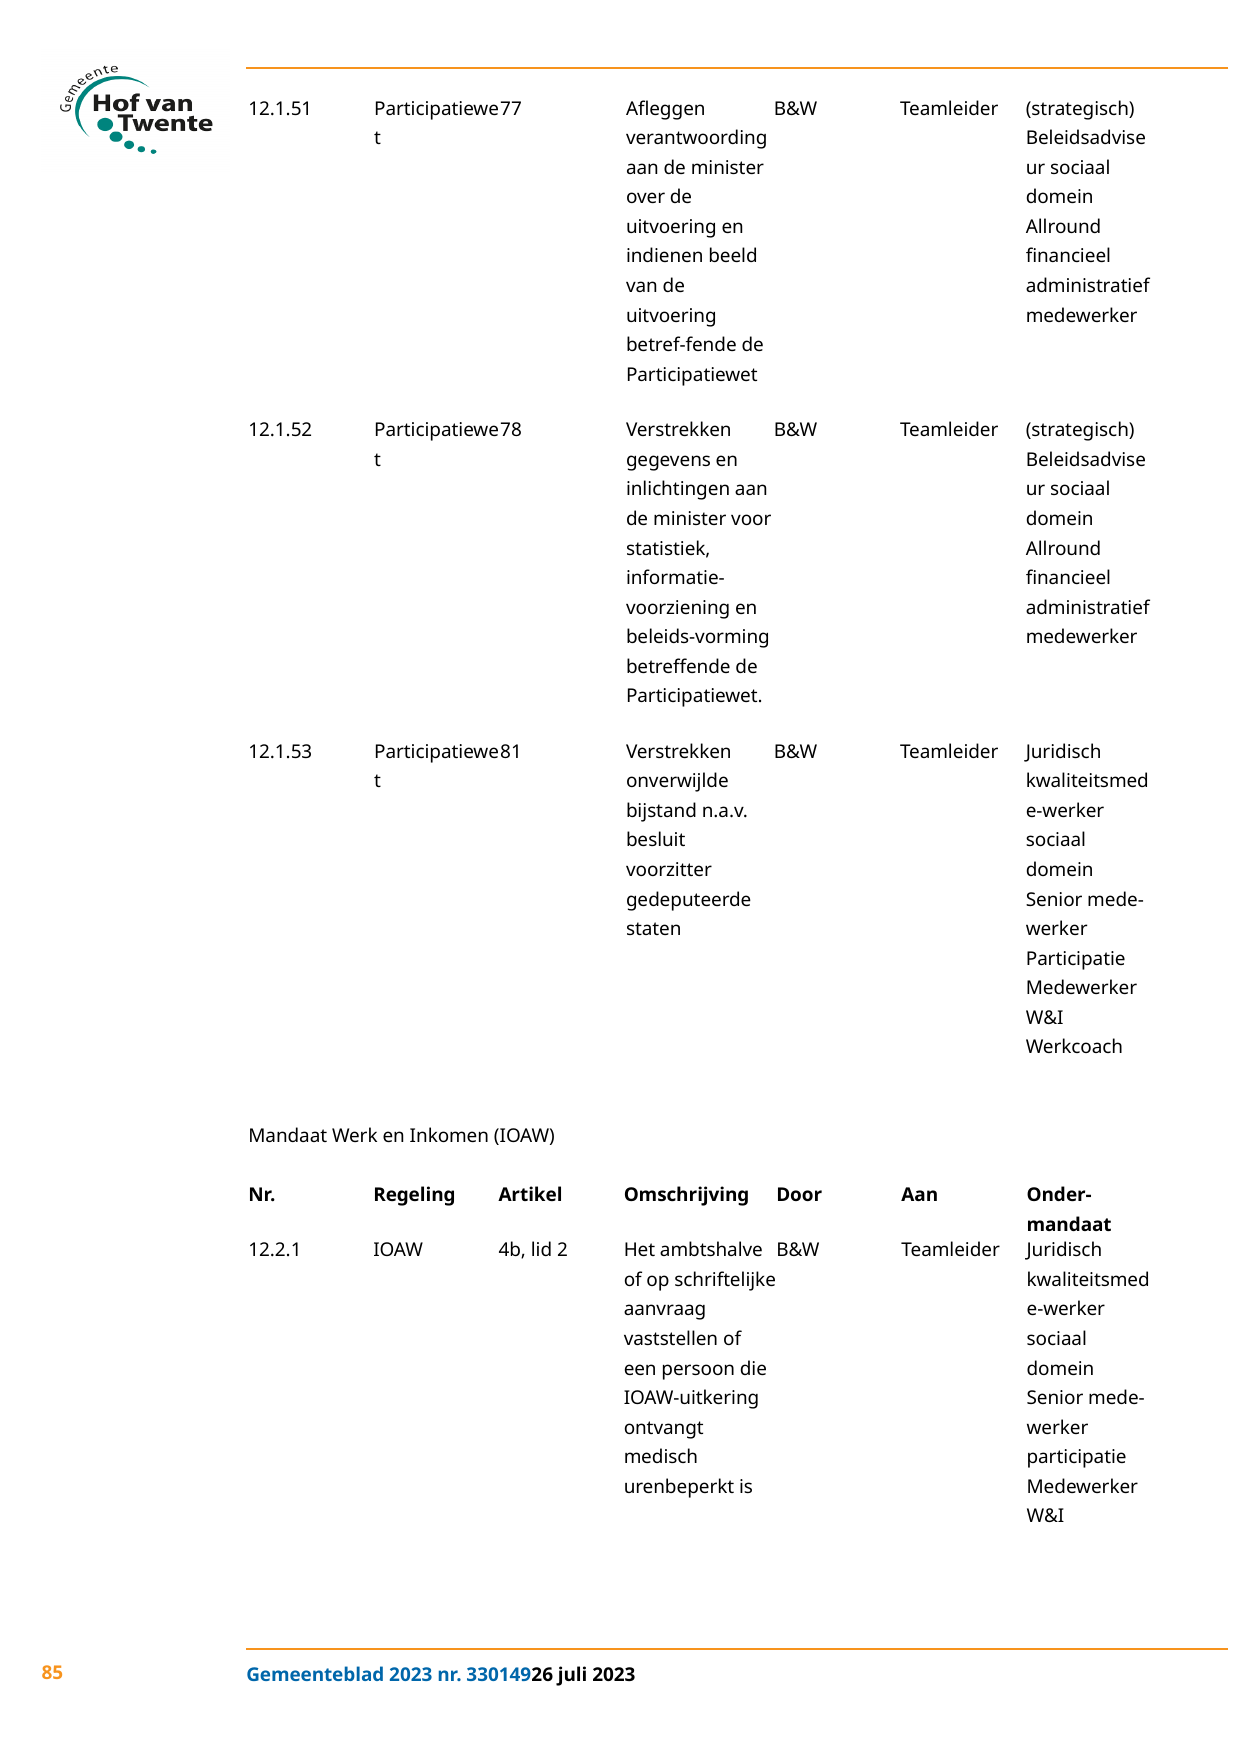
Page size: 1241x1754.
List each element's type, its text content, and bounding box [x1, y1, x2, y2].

table_cell Participatiewet [374, 416, 500, 738]
table_cell 12.2.1 [248, 1236, 373, 1558]
table_cell 81 [500, 738, 626, 1089]
table_cell (strategisch) Beleidsadviseur sociaal domein Allround financieel administratief medewerker [1026, 416, 1152, 738]
table_cell B&W [774, 95, 900, 416]
picture [41, 47, 231, 172]
table_cell 4b, lid 2 [498, 1236, 623, 1558]
table_cell (strategisch) Beleidsadviseur sociaal domein Allround financieel administratief medewerker [1026, 95, 1152, 416]
table_cell 12.1.51 [248, 95, 374, 416]
table_header Aan [901, 1181, 1026, 1236]
table_cell 78 [500, 416, 626, 738]
table_header Regeling [373, 1181, 498, 1236]
table_cell Teamleider [900, 95, 1026, 416]
table_cell Teamleider [900, 738, 1026, 1089]
table_cell Participatiewet [374, 95, 500, 416]
table_cell Verstrekken onverwijlde bijstand n.a.v. besluit voorzitter gedeputeerde staten [626, 738, 774, 1089]
table_cell B&W [774, 416, 900, 738]
table_header Omschrijving [624, 1181, 776, 1236]
table_header Door [776, 1181, 901, 1236]
table_cell Participatiewet [374, 738, 500, 1089]
table_cell B&W [774, 738, 900, 1089]
table_cell Het ambtshalve of op schriftelijke aanvraag vaststellen of een persoon die IOAW-uitkering ontvangt medisch urenbeperkt is [624, 1236, 776, 1558]
table_header Onder-mandaat [1026, 1181, 1152, 1236]
table_cell B&W [776, 1236, 901, 1558]
table_cell Verstrekken gegevens en inlichtingen aan de minister voor statistiek, informatie-voorziening en beleids-vorming betreffende de Participatiewet. [626, 416, 774, 738]
table_cell Juridisch kwaliteitsmede-werker sociaal domein Senior mede-werker participatie Medewerker W&I [1026, 1236, 1152, 1558]
table_cell 12.1.52 [248, 416, 374, 738]
table_cell Juridisch kwaliteitsmede-werker sociaal domein Senior mede-werker Participatie Medewerker W&I Werkcoach [1026, 738, 1152, 1089]
table_cell Teamleider [900, 416, 1026, 738]
table_cell 12.1.53 [248, 738, 374, 1089]
table_header Nr. [248, 1181, 373, 1236]
table_header Artikel [498, 1181, 623, 1236]
table_cell 77 [500, 95, 626, 416]
text Mandaat Werk en Inkomen (IOAW) [248, 1122, 1152, 1148]
table_cell Teamleider [901, 1236, 1026, 1558]
table_cell IOAW [373, 1236, 498, 1558]
table_cell Afleggen verantwoording aan de minister over de uitvoering en indienen beeld van de uitvoering betref-fende de Participatiewet [626, 95, 774, 416]
